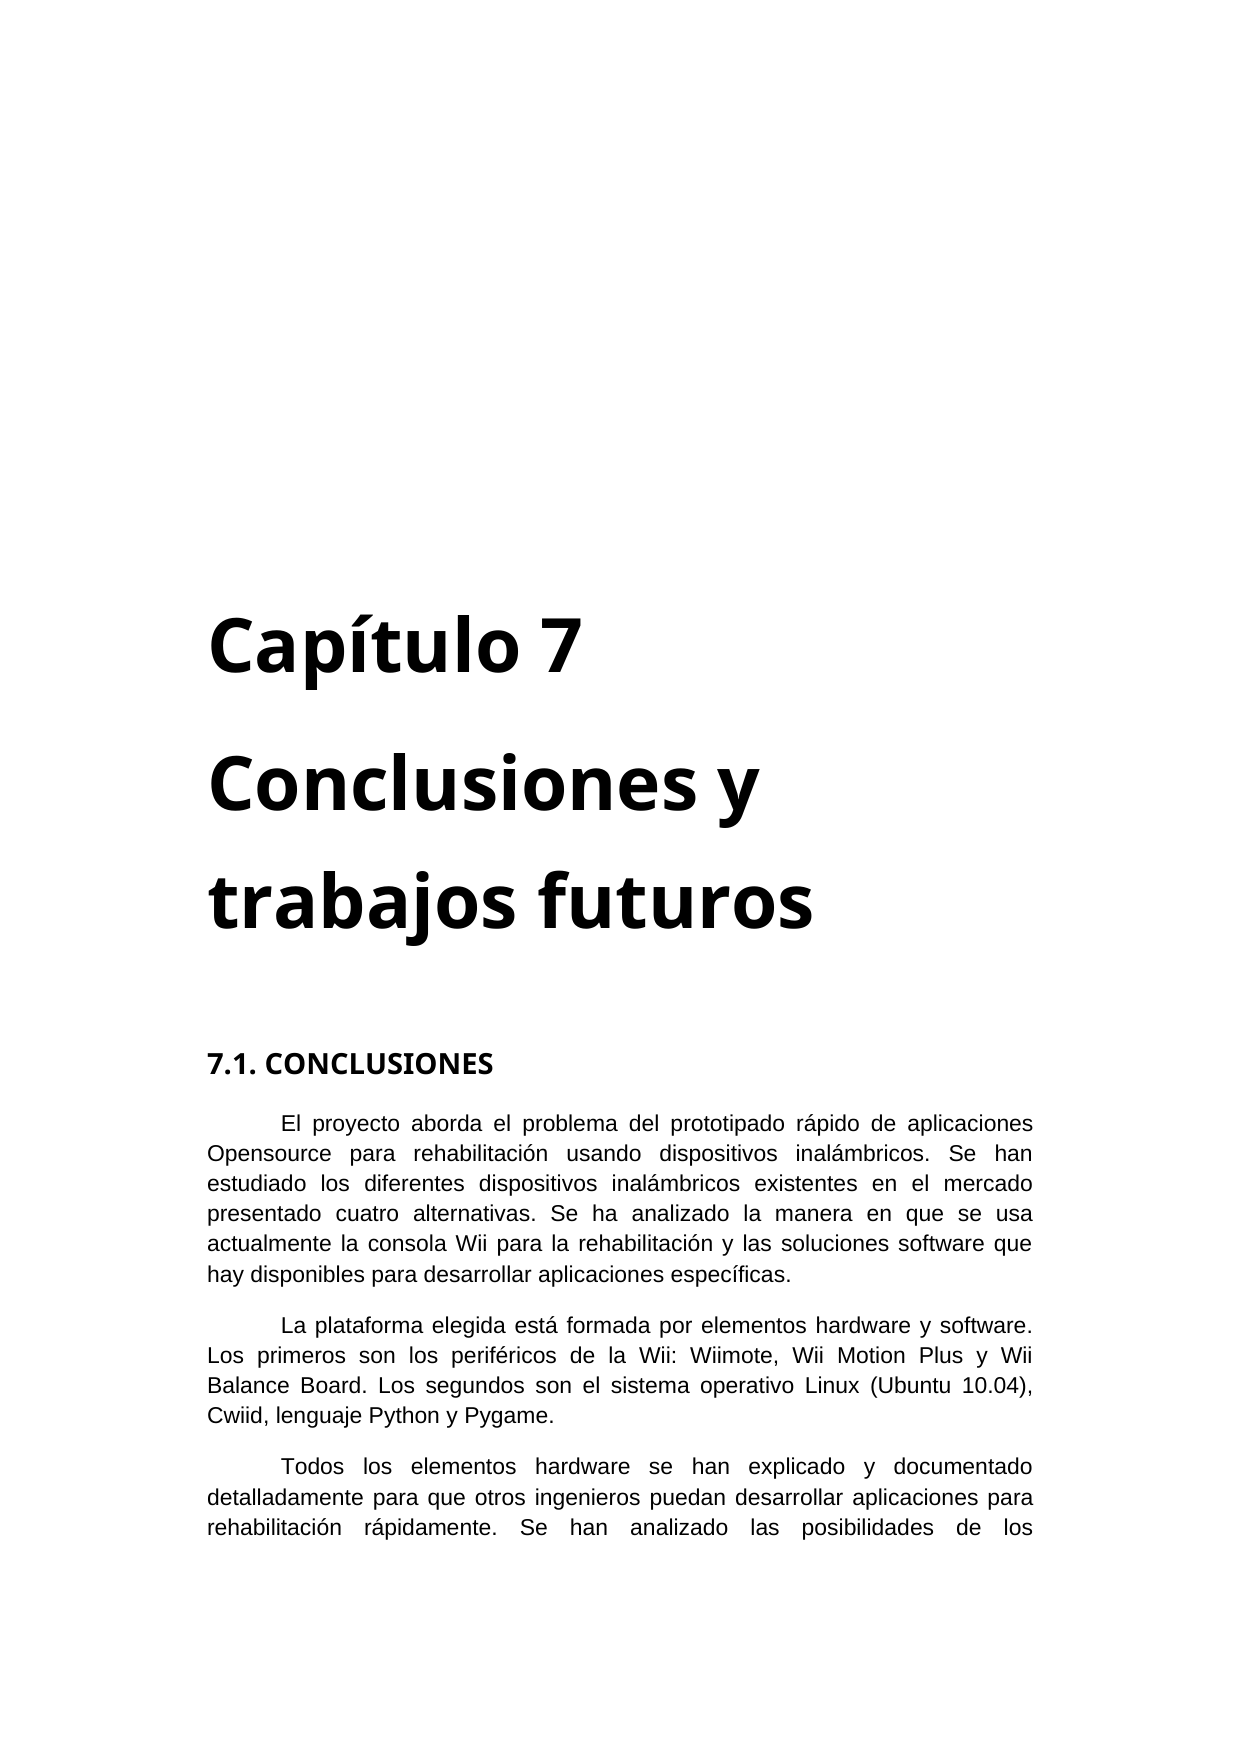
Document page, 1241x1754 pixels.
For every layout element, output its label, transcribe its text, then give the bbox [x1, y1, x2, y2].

text 7.1. CONCLUSIONES [207, 1043, 1033, 1083]
text La plataforma elegida está formada por elementos hardware y software. Los primeros son los periféricos de la Wii: Wiimote, Wii Motion Plus y Wii Balance Board. Los segundos son el sistema operativo Linux (Ubuntu 10.04), Cwiid, lenguaje Python y Pygame. [207, 1312, 1033, 1429]
text Conclusiones y trabajos futuros [207, 731, 1033, 950]
text El proyecto aborda el problema del prototipado rápido de aplicaciones Opensource para rehabilitación usando dispositivos inalámbricos. Se han estudiado los diferentes dispositivos inalámbricos existentes en el mercado presentado cuatro alternativas. Se ha analizado la manera en que se usa actualmente la consola Wii para la rehabilitación y las soluciones software que hay disponibles para desarrollar aplicaciones específicas. [207, 1109, 1033, 1287]
text Todos los elementos hardware se han explicado y documentado detalladamente para que otros ingenieros puedan desarrollar aplicaciones para rehabilitación rápidamente. Se han analizado las posibilidades de los [207, 1453, 1033, 1540]
text Capítulo 7 [207, 592, 1033, 694]
